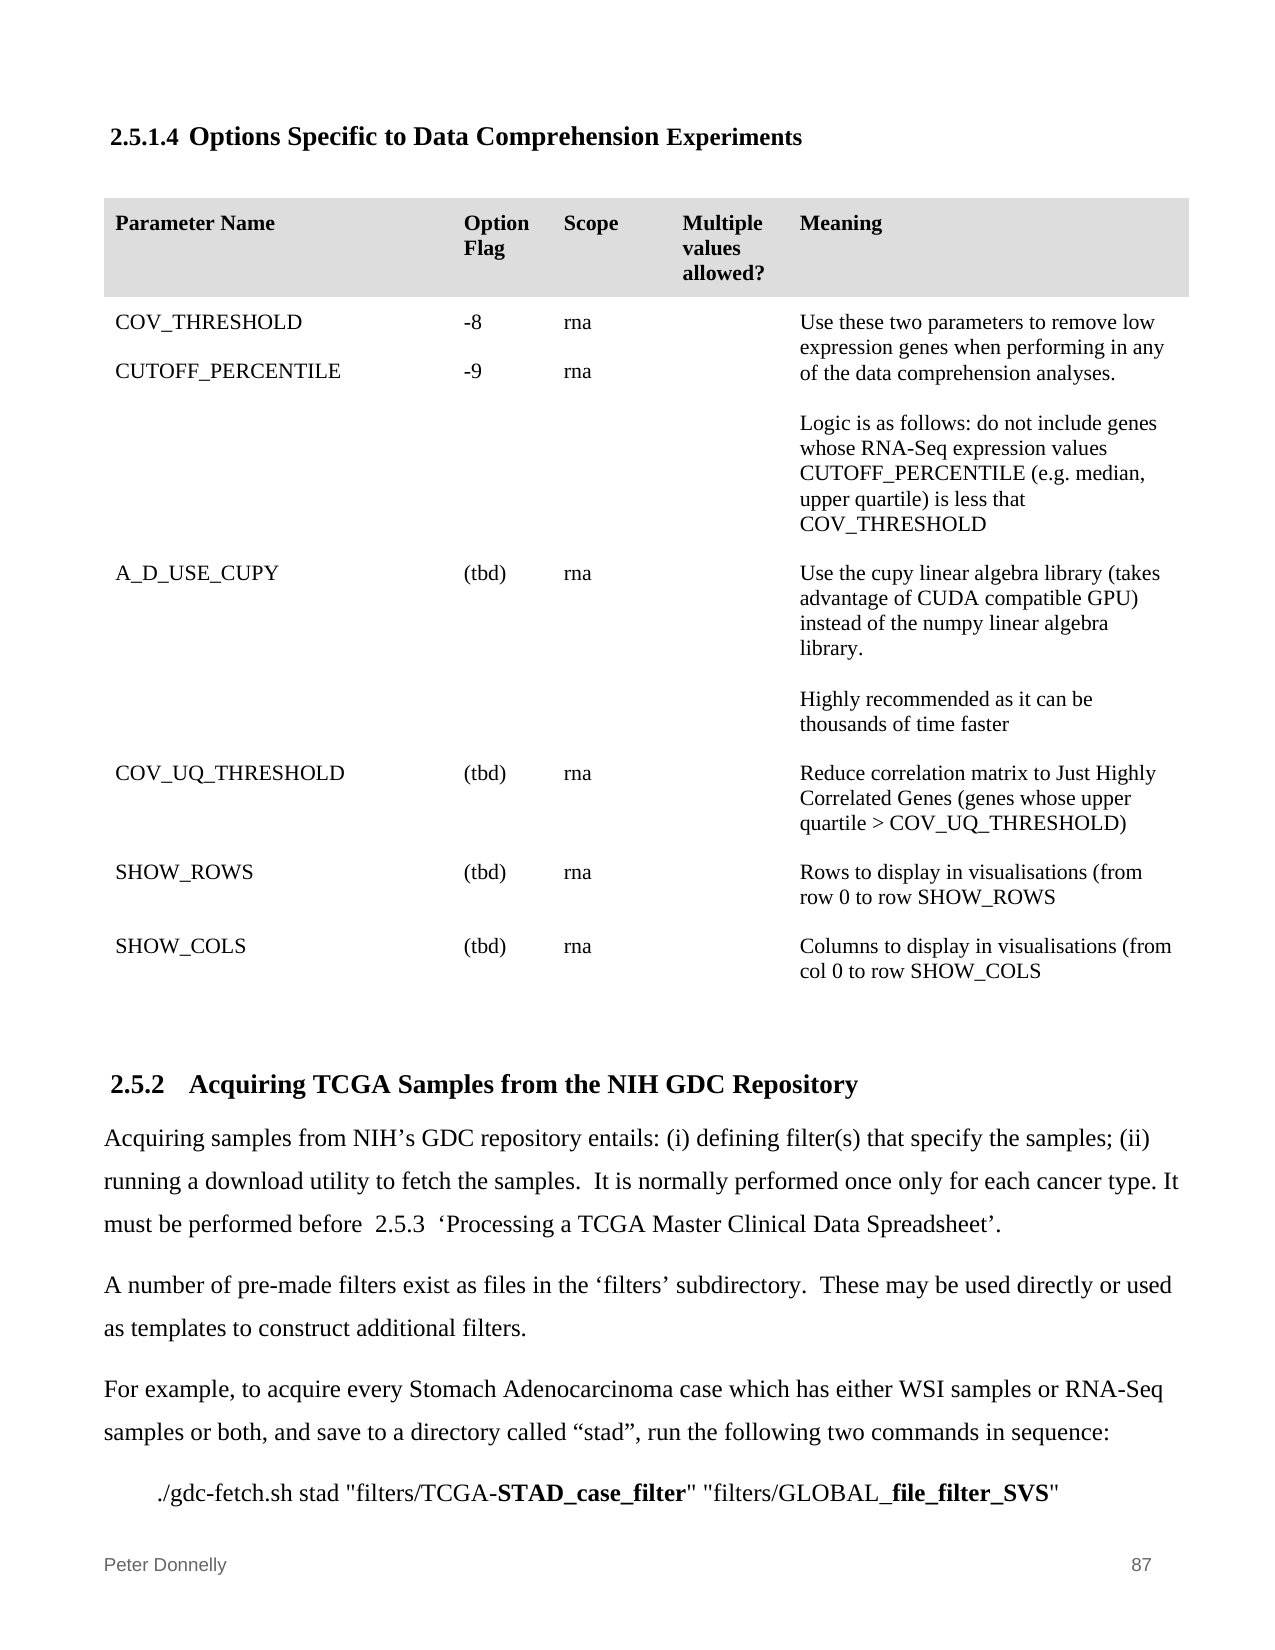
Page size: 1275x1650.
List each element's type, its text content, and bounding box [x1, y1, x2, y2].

table_cell (tbd) [452, 921, 552, 995]
table_header Scope [552, 198, 671, 297]
table_cell [671, 548, 788, 748]
table_cell rna [552, 346, 671, 548]
table_cell A_D_USE_CUPY [104, 548, 452, 748]
table_cell Columns to display in visualisations (from col 0 to row SHOW_COLS [788, 921, 1189, 995]
text For example, to acquire every Stomach Adenocarcinoma case which has either WSI samples or RNA-Seq samples or both, and save to a directory called “stad”, run the following two commands in sequence: [103, 1374, 1181, 1446]
table_cell rna [552, 847, 671, 921]
table_cell Reduce correlation matrix to Just Highly Correlated Genes (genes whose upper quartile > COV_UQ_THRESHOLD) [788, 748, 1189, 847]
table_cell [671, 847, 788, 921]
text Acquiring samples from NIH’s GDC repository entails: (i) defining filter(s) that specify the samples; (ii) running a download utility to fetch the samples. It is normally performed once only for each cancer type. It must be performed before 2.5.3 ‘Processing a TCGA Master Clinical Data Spreadsheet’. [103, 1123, 1181, 1238]
text ./gdc-fetch.sh stad "filters/TCGA-STAD_case_filter" "filters/GLOBAL_file_filter_SVS" [157, 1478, 1181, 1507]
table_cell [671, 297, 788, 346]
table_cell -9 [452, 346, 552, 548]
table_header Parameter Name [104, 198, 452, 297]
table_cell rna [552, 548, 671, 748]
table_cell Rows to display in visualisations (from row 0 to row SHOW_ROWS [788, 847, 1189, 921]
table_cell rna [552, 297, 671, 346]
table_cell rna [552, 748, 671, 847]
table_cell SHOW_COLS [104, 921, 452, 995]
text A number of pre-made filters exist as files in the ‘filters’ subdirectory. These may be used directly or used as templates to construct additional filters. [103, 1270, 1181, 1342]
table_cell [671, 748, 788, 847]
table_cell CUTOFF_PERCENTILE [104, 346, 452, 548]
table_header Option Flag [452, 198, 552, 297]
table_cell COV_UQ_THRESHOLD [104, 748, 452, 847]
table_cell rna [552, 921, 671, 995]
subtitle Acquiring TCGA Samples from the NIH GDC Repository [103, 1068, 1181, 1100]
table_cell -8 [452, 297, 552, 346]
table_cell SHOW_ROWS [104, 847, 452, 921]
table_cell Use the cupy linear algebra library (takes advantage of CUDA compatible GPU) instead of the numpy linear algebra library. Highly recommended as it can be thousands of time faster [788, 548, 1189, 748]
table_cell (tbd) [452, 548, 552, 748]
table_header Meaning [788, 198, 1189, 297]
table_header Multiple values allowed? [671, 198, 788, 297]
table_cell (tbd) [452, 748, 552, 847]
table_cell Use these two parameters to remove low expression genes when performing in any of the data comprehension analyses. Logic is as follows: do not include genes whose RNA-Seq expression values CUTOFF_PERCENTILE (e.g. median, upper quartile) is less that COV_THRESHOLD [788, 297, 1189, 548]
table_cell (tbd) [452, 847, 552, 921]
table_cell COV_THRESHOLD [104, 297, 452, 346]
subtitle Options Specific to Data Comprehension Experiments [103, 120, 1181, 151]
table_cell [671, 921, 788, 995]
table_cell [671, 346, 788, 548]
